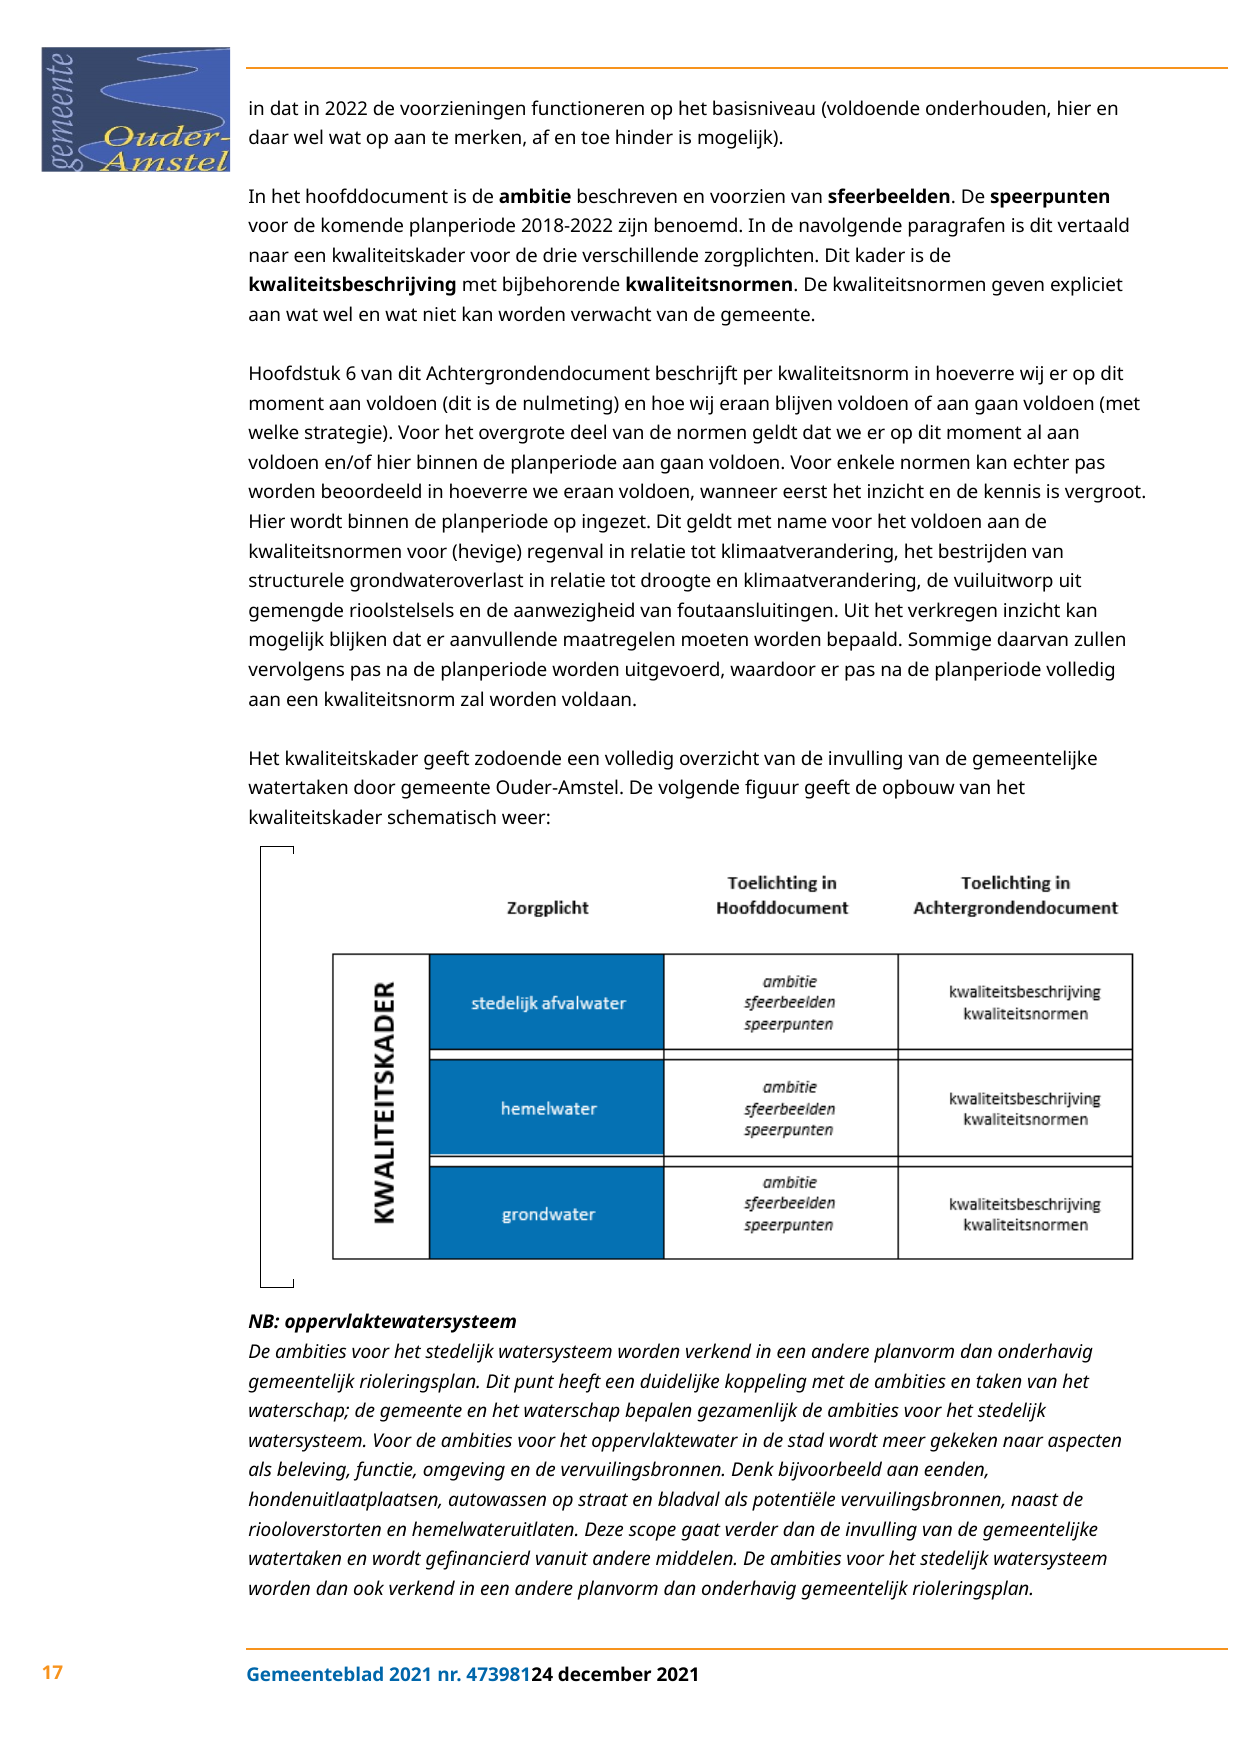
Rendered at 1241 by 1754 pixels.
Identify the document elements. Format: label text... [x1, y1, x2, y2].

text NB: oppervlaktewatersysteem [248, 1309, 1152, 1334]
text In het hoofddocument is de ambitie beschreven en voorzien van sfeerbeelden. De speerpunten voor de komende planperiode 2018-2022 zijn benoemd. In de navolgende paragrafen is dit vertaald naar een kwaliteitskader voor de drie verschillende zorgplichten. Dit kader is de kwaliteitsbeschrijving met bijbehorende kwaliteitsnormen. De kwaliteitsnormen geven expliciet aan wat wel en wat niet kan worden verwacht van de gemeente. [248, 183, 1152, 327]
picture [41, 47, 231, 172]
picture [268, 854, 1173, 1279]
text Het kwaliteitskader geeft zodoende een volledig overzicht van de invulling van de gemeentelijke watertaken door gemeente Ouder-Amstel. De volgende figuur geeft de opbouw van het kwaliteitskader schematisch weer: [248, 745, 1152, 830]
text De ambities voor het stedelijk watersysteem worden verkend in een andere planvorm dan onderhavig gemeentelijk rioleringsplan. Dit punt heeft een duidelijke koppeling met de ambities en taken van het waterschap; de gemeente en het waterschap bepalen gezamenlijk de ambities voor het stedelijk watersysteem. Voor de ambities voor het oppervlaktewater in de stad wordt meer gekeken naar aspecten als beleving, functie, omgeving en de vervuilingsbronnen. Denk bijvoorbeeld aan eenden, hondenuitlaatplaatsen, autowassen op straat en bladval als potentiële vervuilingsbronnen, naast de riooloverstorten en hemelwateruitlaten. Deze scope gaat verder dan de invulling van de gemeentelijke watertaken en wordt gefinancierd vanuit andere middelen. De ambities voor het stedelijk watersysteem worden dan ook verkend in een andere planvorm dan onderhavig gemeentelijk rioleringsplan. [248, 1338, 1152, 1601]
text Hoofdstuk 6 van dit Achtergrondendocument beschrijft per kwaliteitsnorm in hoeverre wij er op dit moment aan voldoen (dit is de nulmeting) en hoe wij eraan blijven voldoen of aan gaan voldoen (met welke strategie). Voor het overgrote deel van de normen geldt dat we er op dit moment al aan voldoen en/of hier binnen de planperiode aan gaan voldoen. Voor enkele normen kan echter pas worden beoordeeld in hoeverre we eraan voldoen, wanneer eerst het inzicht en de kennis is vergroot. Hier wordt binnen de planperiode op ingezet. Dit geldt met name voor het voldoen aan de kwaliteitsnormen voor (hevige) regenval in relatie tot klimaatverandering, het bestrijden van structurele grondwateroverlast in relatie tot droogte en klimaatverandering, de vuiluitworp uit gemengde rioolstelsels en de aanwezigheid van foutaansluitingen. Uit het verkregen inzicht kan mogelijk blijken dat er aanvullende maatregelen moeten worden bepaald. Sommige daarvan zullen vervolgens pas na de planperiode worden uitgevoerd, waardoor er pas na de planperiode volledig aan een kwaliteitsnorm zal worden voldaan. [248, 360, 1152, 712]
table_header in dat in 2022 de voorzieningen functioneren op het basisniveau (voldoende onderhouden, hier en daar wel wat op aan te merken, af en toe hinder is mogelijk). [248, 95, 1152, 150]
